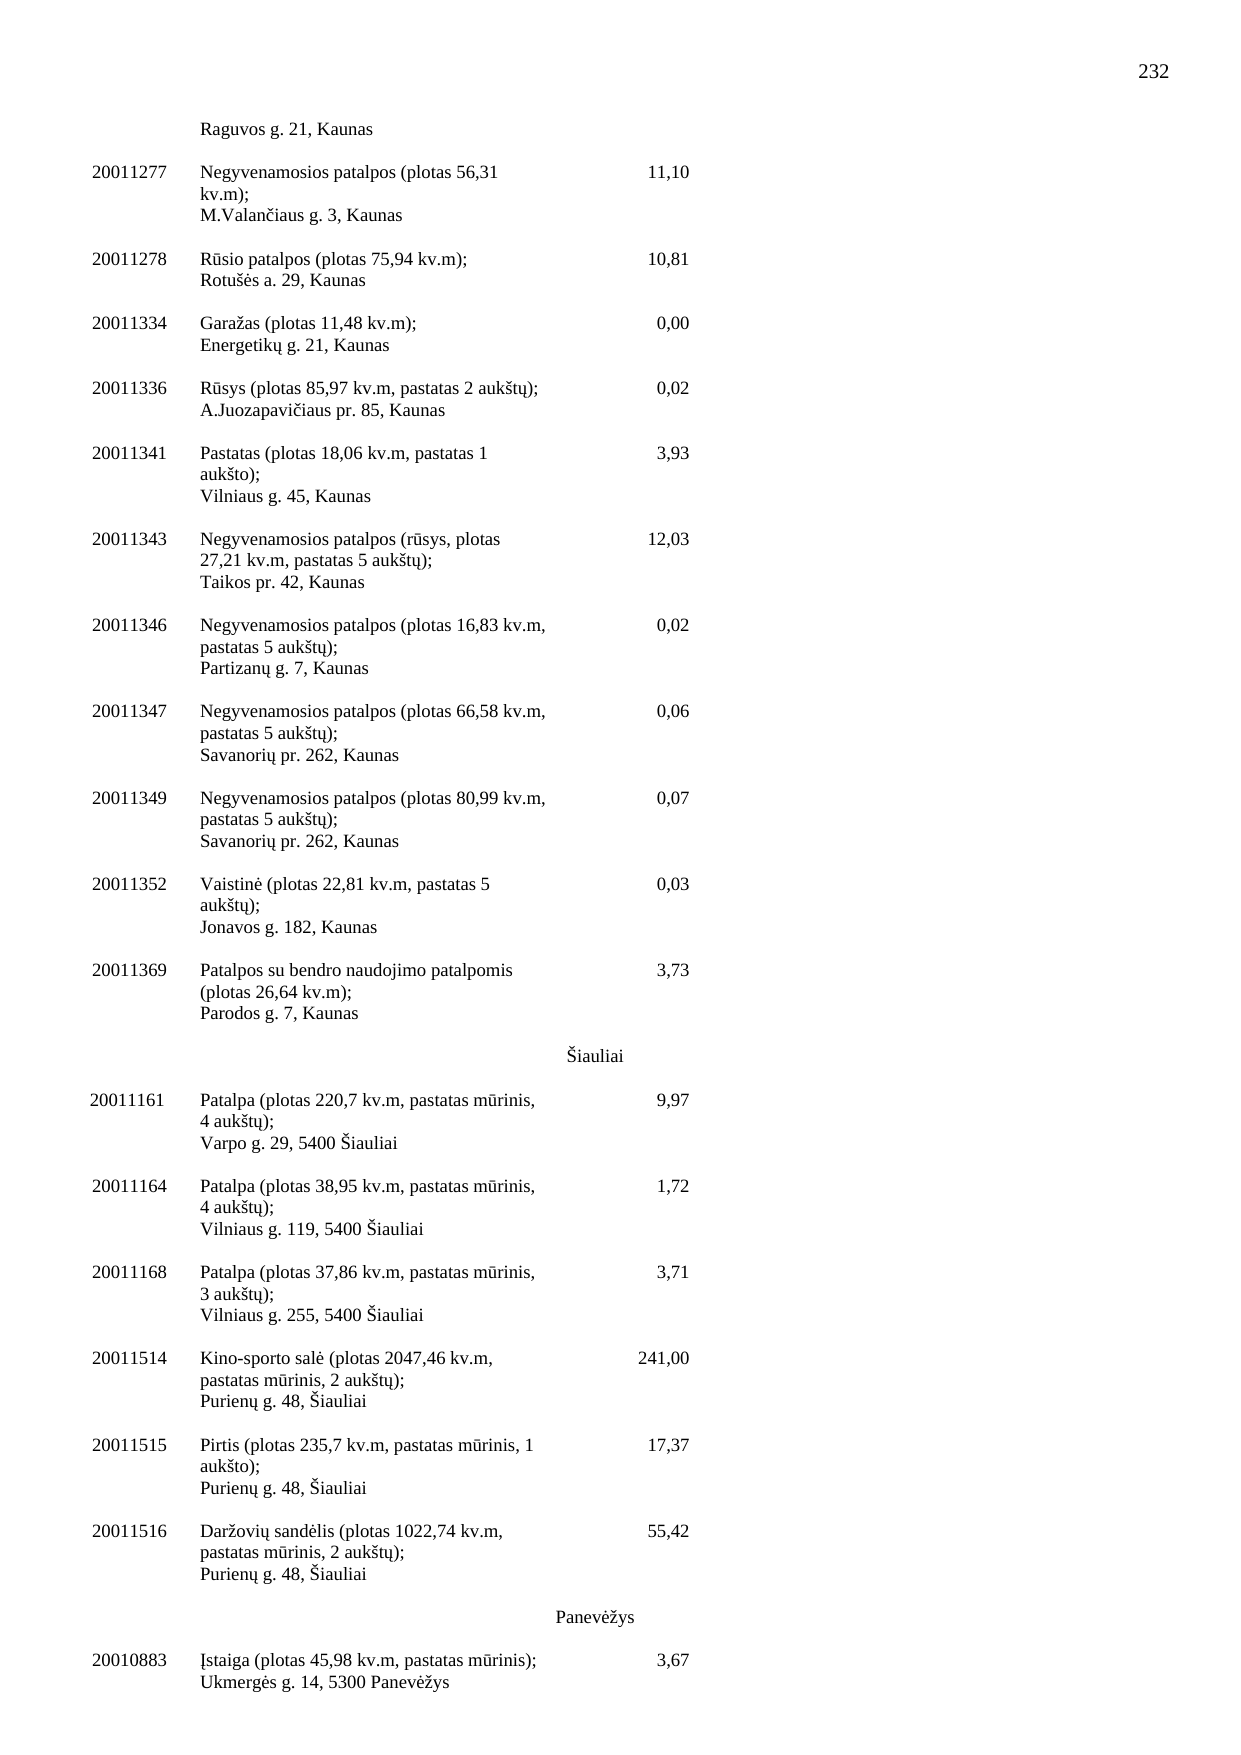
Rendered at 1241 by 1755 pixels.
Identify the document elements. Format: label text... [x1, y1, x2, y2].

table_cell [705, 700, 838, 787]
table_cell [838, 442, 927, 528]
table_cell [927, 248, 1026, 312]
table_cell 0,06 [558, 700, 705, 787]
table_cell [927, 614, 1026, 700]
table_cell [1026, 528, 1110, 614]
table_cell Garažas (plotas 11,48 kv.m); Energetikų g. 21, Kaunas [189, 312, 558, 377]
table_cell [927, 700, 1026, 787]
table_cell [927, 873, 1026, 959]
table_cell 1,72 [558, 1175, 705, 1261]
table_cell [838, 1261, 927, 1347]
table_cell 0,07 [558, 787, 705, 873]
table_cell [1026, 442, 1110, 528]
table_cell 17,37 [558, 1434, 705, 1520]
table_cell Šiauliai [70, 1045, 1110, 1088]
table_cell [927, 959, 1026, 1045]
table_cell 12,03 [558, 528, 705, 614]
table_cell [927, 161, 1026, 247]
table_cell [927, 312, 1026, 377]
table_cell Patalpa (plotas 38,95 kv.m, pastatas mūrinis, 4 aukštų); Vilniaus g. 119, 5400 Šiauliai [189, 1175, 558, 1261]
table_cell 20011516 [70, 1520, 188, 1606]
table_cell [1026, 1089, 1110, 1175]
table_cell [558, 118, 705, 161]
table_cell Patalpa (plotas 220,7 kv.m, pastatas mūrinis, 4 aukštų); Varpo g. 29, 5400 Šiauliai [189, 1089, 558, 1175]
table_cell 20011161 [70, 1089, 188, 1175]
table_cell 20010883 [70, 1649, 188, 1692]
table_cell Negyvenamosios patalpos (plotas 56,31 kv.m); M.Valančiaus g. 3, Kaunas [189, 161, 558, 247]
table_cell [1026, 118, 1110, 161]
table_cell Raguvos g. 21, Kaunas [189, 118, 558, 161]
table_cell [838, 248, 927, 312]
table_cell [838, 312, 927, 377]
table_cell [705, 614, 838, 700]
table_cell Negyvenamosios patalpos (plotas 66,58 kv.m, pastatas 5 aukštų); Savanorių pr. 262, Kaunas [189, 700, 558, 787]
table_cell 20011343 [70, 528, 188, 614]
table_cell 20011515 [70, 1434, 188, 1520]
table_cell [705, 248, 838, 312]
table_cell 20011514 [70, 1347, 188, 1433]
table_cell Negyvenamosios patalpos (plotas 80,99 kv.m, pastatas 5 aukštų); Savanorių pr. 262, Kaunas [189, 787, 558, 873]
table_cell 20011349 [70, 787, 188, 873]
table_cell 3,73 [558, 959, 705, 1045]
table_cell [1026, 873, 1110, 959]
table_cell 3,67 [558, 1649, 705, 1692]
table_cell [927, 1261, 1026, 1347]
table_cell [1026, 787, 1110, 873]
table_cell [1026, 1520, 1110, 1606]
table_cell [1026, 377, 1110, 442]
table_cell [927, 118, 1026, 161]
table_cell [927, 1434, 1026, 1520]
table_cell 0,03 [558, 873, 705, 959]
table_cell [838, 161, 927, 247]
table_cell Patalpos su bendro naudojimo patalpomis (plotas 26,64 kv.m); Parodos g. 7, Kaunas [189, 959, 558, 1045]
table_cell [1026, 1261, 1110, 1347]
table_cell 3,93 [558, 442, 705, 528]
table_cell 20011347 [70, 700, 188, 787]
table_cell [705, 161, 838, 247]
table_cell 0,02 [558, 377, 705, 442]
table_cell 20011341 [70, 442, 188, 528]
table_cell [705, 528, 838, 614]
table_cell [1026, 248, 1110, 312]
table_cell [1026, 1434, 1110, 1520]
table_cell 0,00 [558, 312, 705, 377]
table_cell [705, 377, 838, 442]
table_cell [927, 1520, 1026, 1606]
table_cell Patalpa (plotas 37,86 kv.m, pastatas mūrinis, 3 aukštų); Vilniaus g. 255, 5400 Šiauliai [189, 1261, 558, 1347]
table_cell [927, 442, 1026, 528]
table_cell [838, 1520, 927, 1606]
table_cell [838, 614, 927, 700]
table_cell [838, 1089, 927, 1175]
table_cell [705, 118, 838, 161]
table_cell Kino-sporto salė (plotas 2047,46 kv.m, pastatas mūrinis, 2 aukštų); Purienų g. 48, Šiauliai [189, 1347, 558, 1433]
table_cell [927, 1175, 1026, 1261]
table_cell 3,71 [558, 1261, 705, 1347]
table_cell [705, 1434, 838, 1520]
table_cell [927, 1649, 1026, 1692]
table_cell 11,10 [558, 161, 705, 247]
table_cell [705, 1175, 838, 1261]
table_cell [838, 787, 927, 873]
table_cell 9,97 [558, 1089, 705, 1175]
table_cell 55,42 [558, 1520, 705, 1606]
table_cell 241,00 [558, 1347, 705, 1433]
table_cell 20011336 [70, 377, 188, 442]
table_cell [1026, 1347, 1110, 1433]
table_cell [838, 377, 927, 442]
table_cell [1026, 161, 1110, 247]
table_cell [705, 312, 838, 377]
table_cell [838, 118, 927, 161]
table_cell 20011168 [70, 1261, 188, 1347]
table_cell Vaistinė (plotas 22,81 kv.m, pastatas 5 aukštų); Jonavos g. 182, Kaunas [189, 873, 558, 959]
table_cell Negyvenamosios patalpos (rūsys, plotas 27,21 kv.m, pastatas 5 aukštų); Taikos pr. 42, Kaunas [189, 528, 558, 614]
table_cell [927, 1089, 1026, 1175]
table_cell [705, 1347, 838, 1433]
table_cell [1026, 1649, 1110, 1692]
table_cell Pastatas (plotas 18,06 kv.m, pastatas 1 aukšto); Vilniaus g. 45, Kaunas [189, 442, 558, 528]
table_cell [705, 959, 838, 1045]
table_cell Daržovių sandėlis (plotas 1022,74 kv.m, pastatas mūrinis, 2 aukštų); Purienų g. 48, Šiauliai [189, 1520, 558, 1606]
table_cell [705, 1089, 838, 1175]
table_cell [705, 1261, 838, 1347]
table_cell [705, 1520, 838, 1606]
table_cell 20011278 [70, 248, 188, 312]
table_cell [705, 442, 838, 528]
table_cell 20011346 [70, 614, 188, 700]
table_cell Panevėžys [70, 1606, 1110, 1649]
table_cell Pirtis (plotas 235,7 kv.m, pastatas mūrinis, 1 aukšto); Purienų g. 48, Šiauliai [189, 1434, 558, 1520]
table_cell [1026, 614, 1110, 700]
table_cell 20011164 [70, 1175, 188, 1261]
table_cell [1026, 959, 1110, 1045]
table_cell [1026, 1175, 1110, 1261]
table_cell [838, 1434, 927, 1520]
table_cell Įstaiga (plotas 45,98 kv.m, pastatas mūrinis); Ukmergės g. 14, 5300 Panevėžys [189, 1649, 558, 1692]
table_cell [838, 959, 927, 1045]
table_cell 20011277 [70, 161, 188, 247]
table_cell Negyvenamosios patalpos (plotas 16,83 kv.m, pastatas 5 aukštų); Partizanų g. 7, Kaunas [189, 614, 558, 700]
table_cell Rūsys (plotas 85,97 kv.m, pastatas 2 aukštų); A.Juozapavičiaus pr. 85, Kaunas [189, 377, 558, 442]
table_cell Rūsio patalpos (plotas 75,94 kv.m); Rotušės a. 29, Kaunas [189, 248, 558, 312]
table_cell 20011334 [70, 312, 188, 377]
table_cell [1026, 312, 1110, 377]
table_cell [838, 1175, 927, 1261]
table_cell 0,02 [558, 614, 705, 700]
table_cell [927, 377, 1026, 442]
table_cell 10,81 [558, 248, 705, 312]
table_cell [70, 118, 188, 161]
table_cell [927, 1347, 1026, 1433]
table_cell [1026, 700, 1110, 787]
table_cell [838, 1649, 927, 1692]
table_cell [838, 700, 927, 787]
table_cell [705, 787, 838, 873]
table_cell [705, 1649, 838, 1692]
table_cell [927, 787, 1026, 873]
table_cell [838, 873, 927, 959]
table_cell 20011352 [70, 873, 188, 959]
table_cell [705, 873, 838, 959]
table_cell 20011369 [70, 959, 188, 1045]
table_cell [838, 528, 927, 614]
table_cell [838, 1347, 927, 1433]
table_cell [927, 528, 1026, 614]
